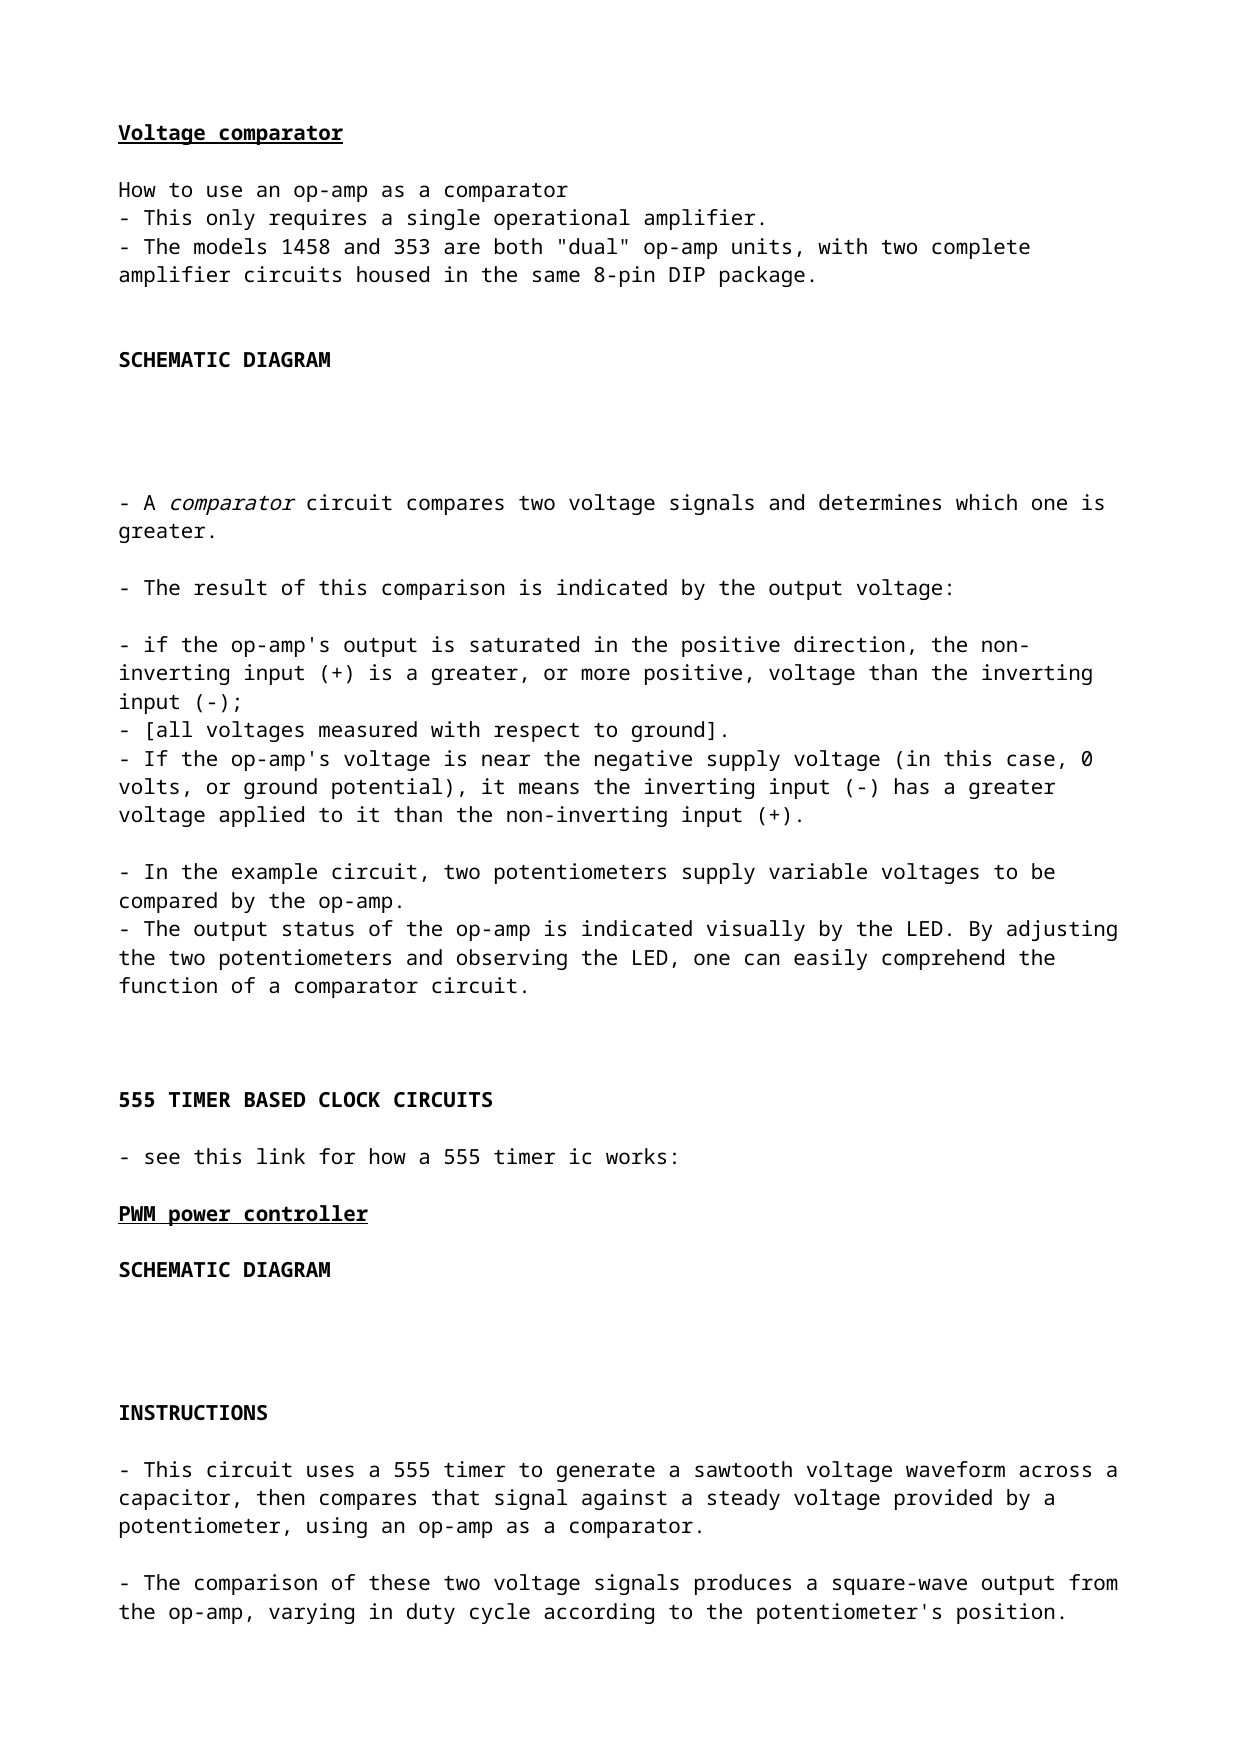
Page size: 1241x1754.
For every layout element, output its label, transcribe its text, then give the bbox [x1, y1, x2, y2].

text SCHEMATIC DIAGRAM [118, 346, 1122, 374]
text - The result of this comparison is indicated by the output voltage: [118, 573, 1122, 602]
subtitle Voltage comparator [118, 118, 1122, 147]
text - A comparator circuit compares two voltage signals and determines which one is greater. [118, 488, 1122, 545]
text How to use an op-amp as a comparator [118, 175, 1122, 203]
text - [all voltages measured with respect to ground]. [118, 715, 1122, 744]
text - This circuit uses a 555 timer to generate a sawtooth voltage waveform across a capacitor, then compares that signal against a steady voltage provided by a potentiometer, using an op-amp as a comparator. [118, 1455, 1122, 1540]
text - This only requires a single operational amplifier. [118, 203, 1122, 232]
text 555 TIMER BASED CLOCK CIRCUITS [118, 1085, 1122, 1113]
subtitle PWM power controller [118, 1199, 1122, 1227]
text INSTRUCTIONS [118, 1398, 1122, 1426]
text - The models 1458 and 353 are both "dual" op-amp units, with two complete amplifier circuits housed in the same 8-pin DIP package. [118, 232, 1122, 289]
text - The output status of the op-amp is indicated visually by the LED. By adjusting the two potentiometers and observing the LED, one can easily comprehend the function of a comparator circuit. [118, 914, 1122, 1000]
text - see this link for how a 555 timer ic works: [118, 1142, 1122, 1170]
text - If the op-amp's voltage is near the negative supply voltage (in this case, 0 volts, or ground potential), it means the inverting input (-) has a greater voltage applied to it than the non-inverting input (+). [118, 744, 1122, 829]
text - The comparison of these two voltage signals produces a square-wave output from the op-amp, varying in duty cycle according to the potentiometer's position. [118, 1568, 1122, 1625]
text - if the op-amp's output is saturated in the positive direction, the non-inverting input (+) is a greater, or more positive, voltage than the inverting input (-); [118, 630, 1122, 715]
text - In the example circuit, two potentiometers supply variable voltages to be compared by the op-amp. [118, 857, 1122, 914]
text SCHEMATIC DIAGRAM [118, 1256, 1122, 1284]
